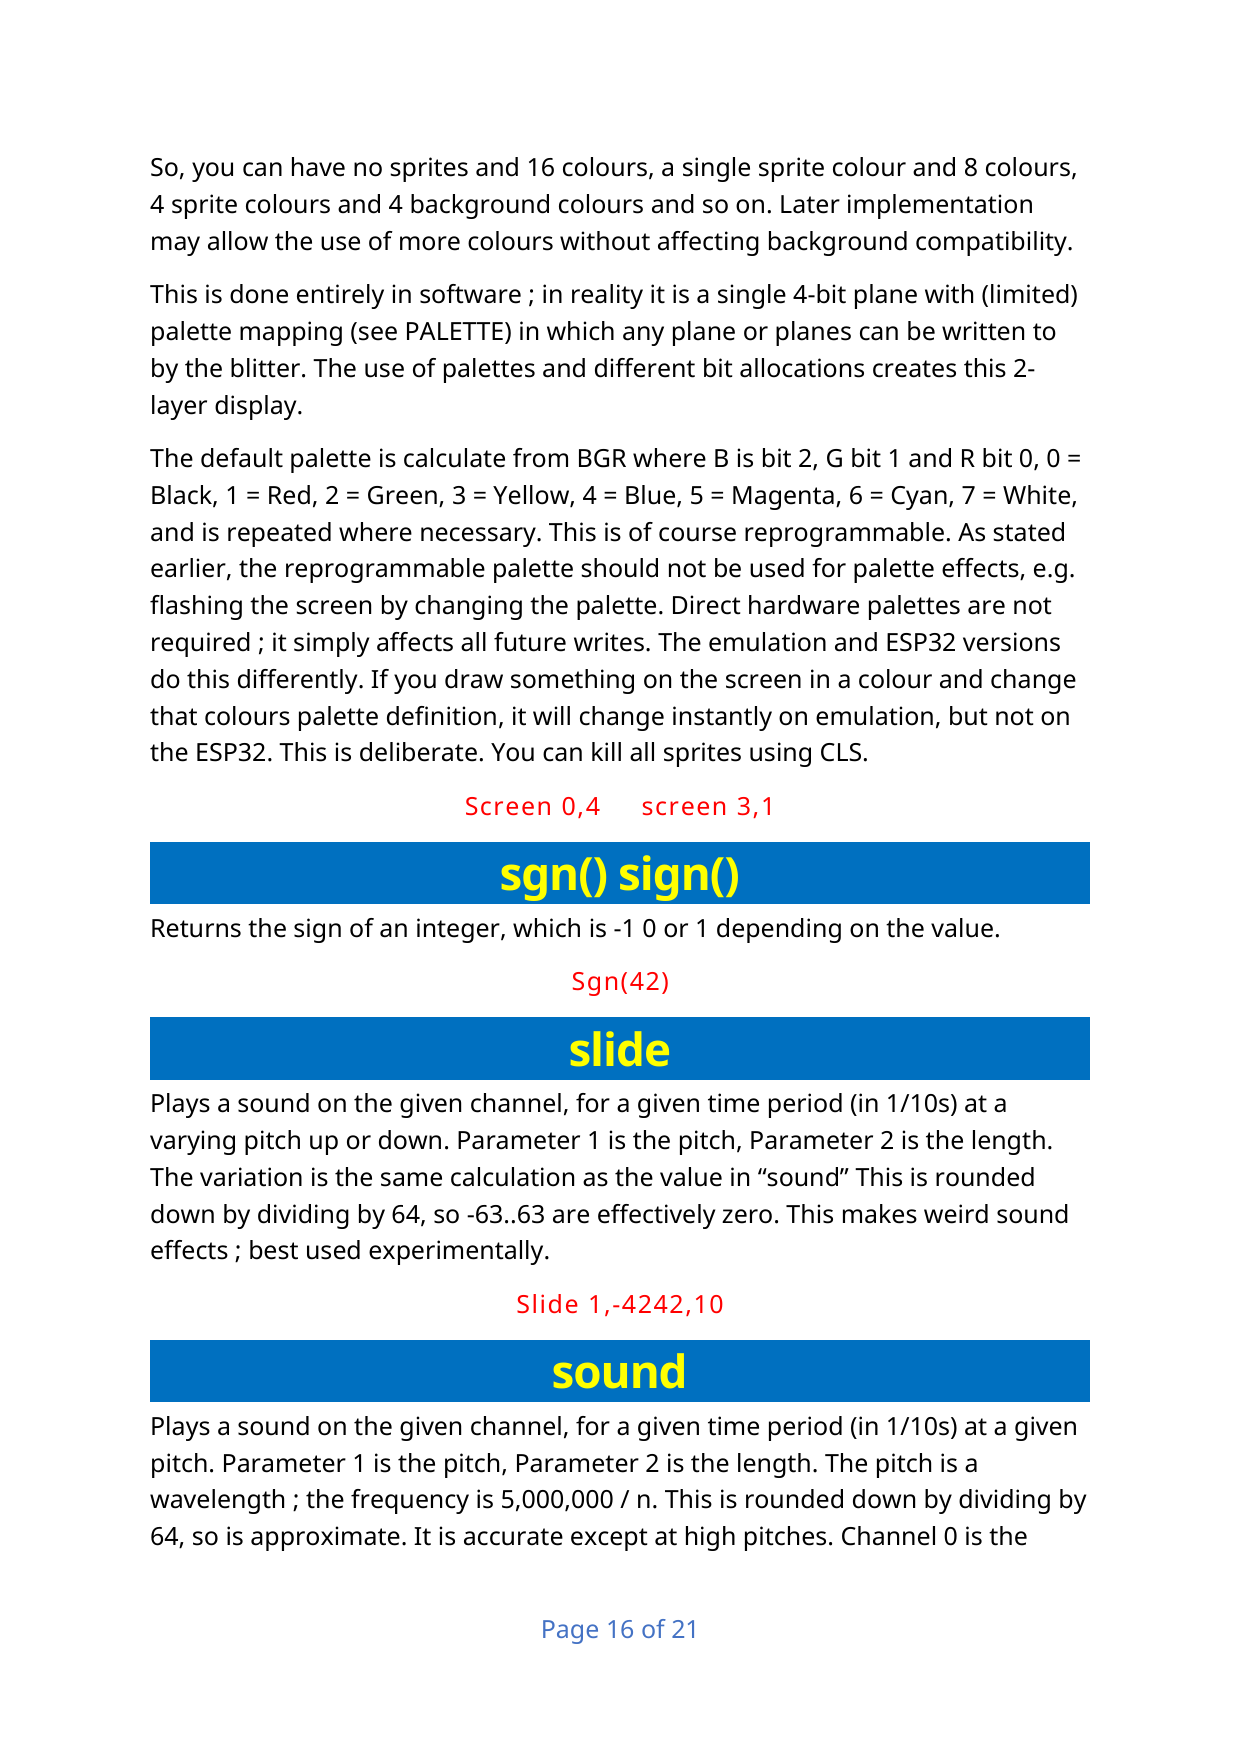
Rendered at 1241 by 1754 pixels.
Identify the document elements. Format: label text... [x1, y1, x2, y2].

title slide [150, 1017, 1090, 1080]
text The default palette is calculate from BGR where B is bit 2, G bit 1 and R bit 0, 0 = Black, 1 = Red, 2 = Green, 3 = Yellow, 4 = Blue, 5 = Magenta, 6 = Cyan, 7 = White, and is repeated where necessary. This is of course reprogrammable. As stated earlier, the reprogrammable palette should not be used for palette effects, e.g. flashing the screen by changing the palette. Direct hardware palettes are not required ; it simply affects all future writes. The emulation and ESP32 versions do this differently. If you draw something on the screen in a colour and change that colours palette definition, it will change instantly on emulation, but not on the ESP32. This is deliberate. You can kill all sprites using CLS. [150, 441, 1090, 769]
title sound [150, 1340, 1090, 1402]
text Plays a sound on the given channel, for a given time period (in 1/10s) at a varying pitch up or down. Parameter 1 is the pitch, Parameter 2 is the length. The variation is the same calculation as the value in “sound” This is rounded down by dividing by 64, so -63..63 are effectively zero. This makes weird sound effects ; best used experimentally. [150, 1086, 1090, 1267]
text So, you can have no sprites and 16 colours, a single sprite colour and 8 colours, 4 sprite colours and 4 background colours and so on. Later implementation may allow the use of more colours without affecting background compatibility. [150, 150, 1090, 258]
text This is done entirely in software ; in reality it is a single 4-bit plane with (limited) palette mapping (see PALETTE) in which any plane or planes can be written to by the blitter. The use of palettes and different bit allocations creates this 2-layer display. [150, 277, 1090, 421]
subtitle Slide 1,-4242,10 [150, 1286, 1090, 1321]
subtitle Screen 0,4 screen 3,1 [150, 788, 1090, 822]
text Plays a sound on the given channel, for a given time period (in 1/10s) at a given pitch. Parameter 1 is the pitch, Parameter 2 is the length. The pitch is a wavelength ; the frequency is 5,000,000 / n. This is rounded down by dividing by 64, so is approximate. It is accurate except at high pitches. Channel 0 is the [150, 1408, 1090, 1553]
text Returns the sign of an integer, which is -1 0 or 1 depending on the value. [150, 910, 1090, 944]
title sgn() sign() [150, 842, 1090, 904]
subtitle Sgn(42) [150, 964, 1090, 998]
